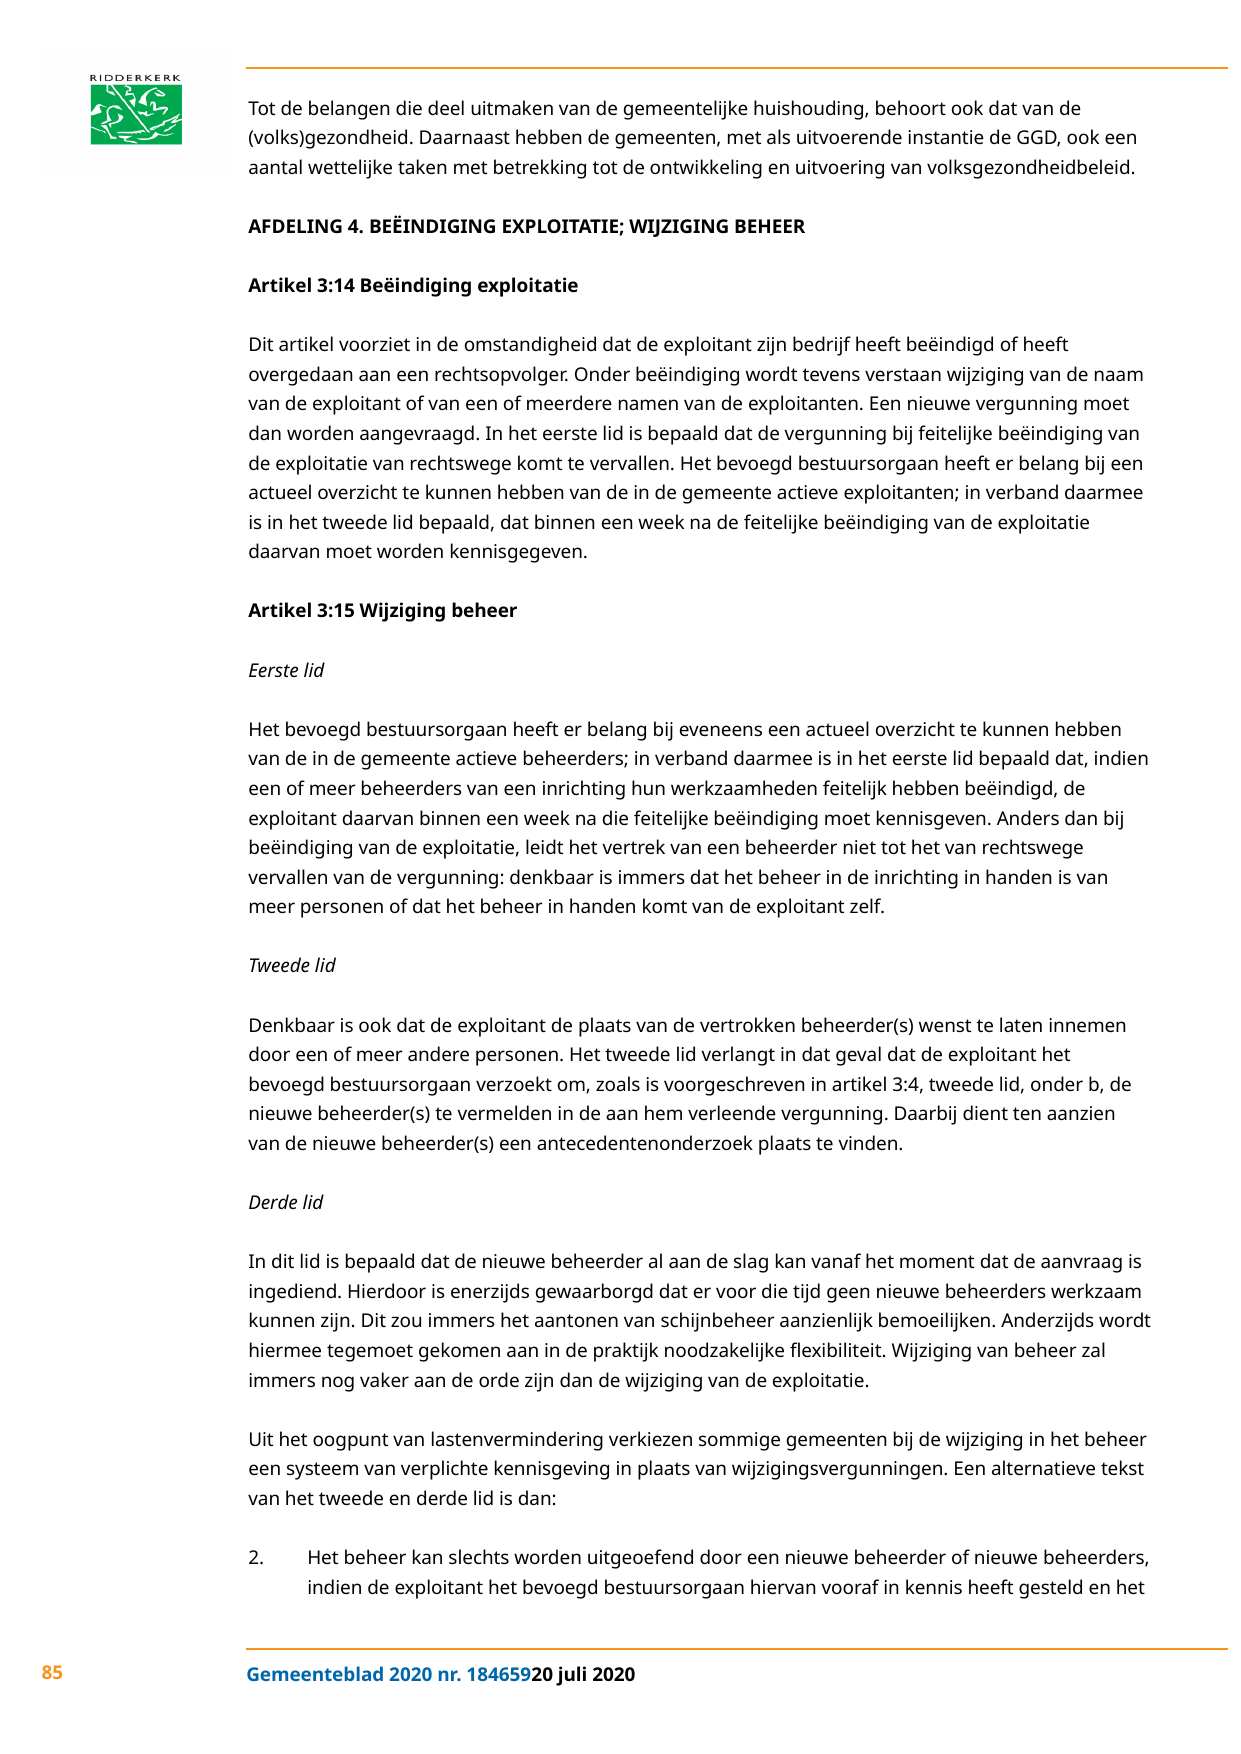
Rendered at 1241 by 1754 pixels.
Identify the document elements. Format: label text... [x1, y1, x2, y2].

text Het bevoegd bestuursorgaan heeft er belang bij eveneens een actueel overzicht te kunnen hebben van de in de gemeente actieve beheerders; in verband daarmee is in het eerste lid bepaald dat, indien een of meer beheerders van een inrichting hun werkzaamheden feitelijk hebben beëindigd, de exploitant daarvan binnen een week na die feitelijke beëindiging moet kennisgeven. Anders dan bij beëindiging van de exploitatie, leidt het vertrek van een beheerder niet tot het van rechtswege vervallen van de vergunning: denkbaar is immers dat het beheer in de inrichting in handen is van meer personen of dat het beheer in handen komt van de exploitant zelf. [248, 716, 1152, 919]
text Tot de belangen die deel uitmaken van de gemeentelijke huishouding, behoort ook dat van de (volks)gezondheid. Daarnaast hebben de gemeenten, met als uitvoerende instantie de GGD, ook een aantal wettelijke taken met betrekking tot de ontwikkeling en uitvoering van volksgezondheidbeleid. [248, 95, 1152, 180]
text Uit het oogpunt van lastenvermindering verkiezen sommige gemeenten bij de wijziging in het beheer een systeem van verplichte kennisgeving in plaats van wijzigingsvergunningen. Een alternatieve tekst van het tweede en derde lid is dan: [248, 1426, 1152, 1511]
text Artikel 3:14 Beëindiging exploitatie [248, 272, 1152, 298]
list Het beheer kan slechts worden uitgeoefend door een nieuwe beheerder of nieuwe beheerders, indien de exploitant het bevoegd bestuursorgaan hiervan vooraf in kennis heeft gesteld en het [248, 1544, 1152, 1600]
picture [41, 47, 231, 172]
text Tweede lid [248, 953, 1152, 978]
text In dit lid is bepaald dat de nieuwe beheerder al aan de slag kan vanaf het moment dat de aanvraag is ingediend. Hierdoor is enerzijds gewaarborgd dat er voor die tijd geen nieuwe beheerders werkzaam kunnen zijn. Dit zou immers het aantonen van schijnbeheer aanzienlijk bemoeilijken. Anderzijds wordt hiermee tegemoet gekomen aan in de praktijk noodzakelijke flexibiliteit. Wijziging van beheer zal immers nog vaker aan de orde zijn dan de wijziging van de exploitatie. [248, 1248, 1152, 1393]
text Derde lid [248, 1189, 1152, 1215]
text Eerste lid [248, 657, 1152, 683]
text Artikel 3:15 Wijziging beheer [248, 598, 1152, 623]
text Denkbaar is ook dat de exploitant de plaats van de vertrokken beheerder(s) wenst te laten innemen door een of meer andere personen. Het tweede lid verlangt in dat geval dat de exploitant het bevoegd bestuursorgaan verzoekt om, zoals is voorgeschreven in artikel 3:4, tweede lid, onder b, de nieuwe beheerder(s) te vermelden in de aan hem verleende vergunning. Daarbij dient ten aanzien van de nieuwe beheerder(s) een antecedentenonderzoek plaats te vinden. [248, 1012, 1152, 1156]
text AFDELING 4. BEËINDIGING EXPLOITATIE; WIJZIGING BEHEER [248, 213, 1152, 239]
text Dit artikel voorziet in de omstandigheid dat de exploitant zijn bedrijf heeft beëindigd of heeft overgedaan aan een rechtsopvolger. Onder beëindiging wordt tevens verstaan wijziging van de naam van de exploitant of van een of meerdere namen van de exploitanten. Een nieuwe vergunning moet dan worden aangevraagd. In het eerste lid is bepaald dat de vergunning bij feitelijke beëindiging van de exploitatie van rechtswege komt te vervallen. Het bevoegd bestuursorgaan heeft er belang bij een actueel overzicht te kunnen hebben van de in de gemeente actieve exploitanten; in verband daarmee is in het tweede lid bepaald, dat binnen een week na de feitelijke beëindiging van de exploitatie daarvan moet worden kennisgegeven. [248, 331, 1152, 564]
